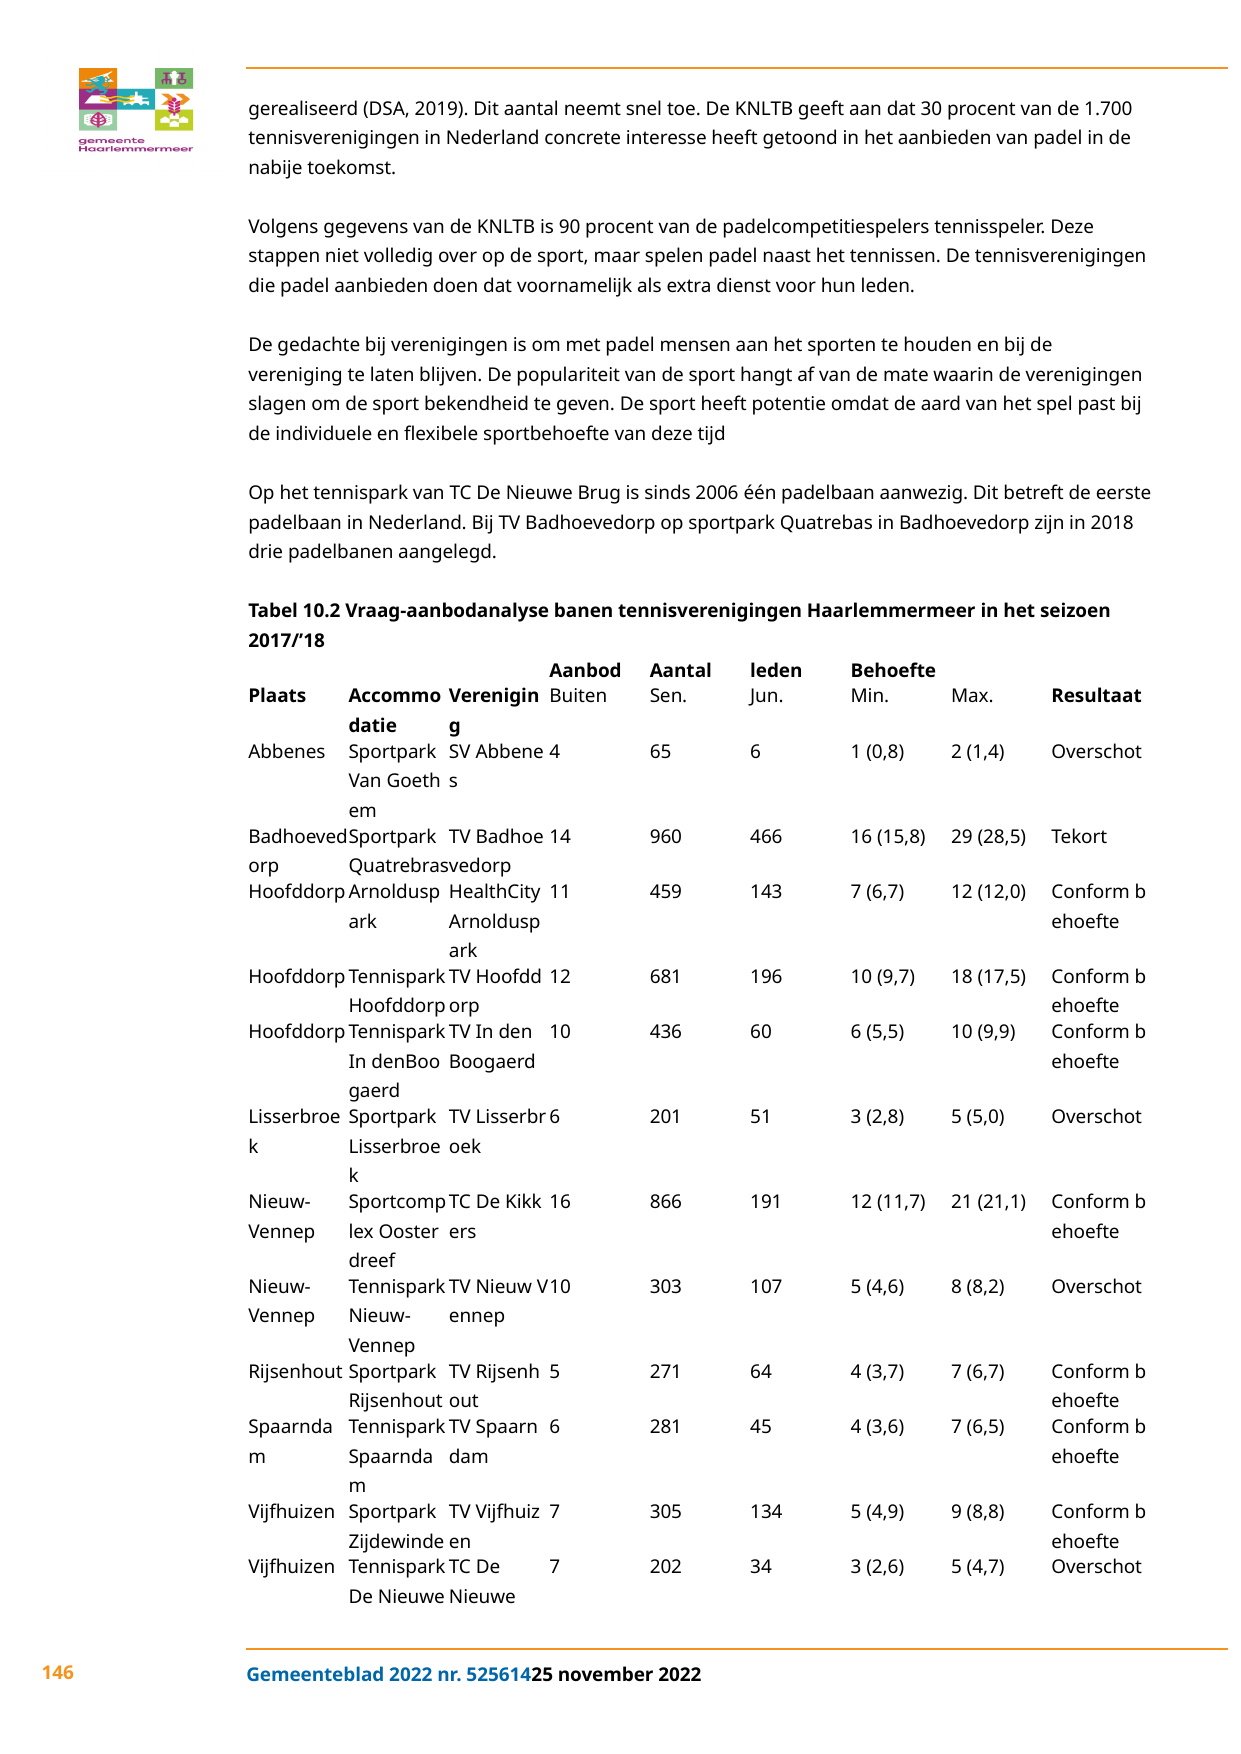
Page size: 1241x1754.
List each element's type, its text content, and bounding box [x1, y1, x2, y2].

table_cell Conform behoefte [1051, 1358, 1152, 1413]
table_cell 60 [750, 1019, 850, 1103]
table_cell Conform behoefte [1051, 963, 1152, 1018]
table_cell 8 (8,2) [951, 1273, 1051, 1358]
table_cell TC De Nieuwe [449, 1554, 549, 1609]
table_cell TV Vijfhuizen [449, 1498, 549, 1553]
table_cell Plaats [248, 683, 348, 738]
table_cell 3 (2,6) [850, 1554, 951, 1609]
table_header Aantal [650, 657, 750, 683]
text Volgens gegevens van de KNLTB is 90 procent van de padelcompetitiespelers tennisspeler. Deze stappen niet volledig over op de sport, maar spelen padel naast het tennissen. De tennisverenigingen die padel aanbieden doen dat voornamelijk als extra dienst voor hun leden. [248, 213, 1152, 298]
table_cell Tennispark Hoofddorp [348, 963, 449, 1018]
table_cell 29 (28,5) [951, 823, 1051, 878]
text De gedachte bij verenigingen is om met padel mensen aan het sporten te houden en bij de vereniging te laten blijven. De populariteit van de sport hangt af van de mate waarin de verenigingen slagen om de sport bekendheid te geven. De sport heeft potentie omdat de aard van het spel past bij de individuele en flexibele sportbehoefte van deze tijd [248, 331, 1152, 446]
table_cell Conform behoefte [1051, 1019, 1152, 1103]
table_cell 7 (6,7) [951, 1358, 1051, 1413]
table_cell TV Lisserbroek [449, 1103, 549, 1188]
table_cell 143 [750, 878, 850, 963]
table_header Behoefte [850, 657, 951, 683]
table_cell Vijfhuizen [248, 1554, 348, 1609]
text gerealiseerd (DSA, 2019). Dit aantal neemt snel toe. De KNLTB geeft aan dat 30 procent van de 1.700 tennisverenigingen in Nederland concrete interesse heeft getoond in het aanbieden van padel in de nabije toekomst. [248, 95, 1152, 180]
table_cell TV Badhoevedorp [449, 823, 549, 878]
table_header [449, 657, 549, 683]
table_cell Overschot [1051, 1554, 1152, 1609]
table_cell Sportpark Van Goethem [348, 738, 449, 823]
table_cell 7 [549, 1554, 649, 1609]
table_cell 960 [650, 823, 750, 878]
table_cell Tennispark In denBoogaerd [348, 1019, 449, 1103]
table_cell Overschot [1051, 1103, 1152, 1188]
text Op het tennispark van TC De Nieuwe Brug is sinds 2006 één padelbaan aanwezig. Dit betreft de eerste padelbaan in Nederland. Bij TV Badhoevedorp op sportpark Quatrebas in Badhoevedorp zijn in 2018 drie padelbanen aangelegd. [248, 479, 1152, 564]
table_header [248, 657, 348, 683]
table_cell 10 (9,9) [951, 1019, 1051, 1103]
table_cell 18 (17,5) [951, 963, 1051, 1018]
table_cell 107 [750, 1273, 850, 1358]
table_cell TV Nieuw Vennep [449, 1273, 549, 1358]
table_cell 466 [750, 823, 850, 878]
table_cell 1 (0,8) [850, 738, 951, 823]
table_cell 7 (6,5) [951, 1413, 1051, 1498]
table_cell 305 [650, 1498, 750, 1553]
table_cell Sportpark Rijsenhout [348, 1358, 449, 1413]
table_cell Sportcomplex Oosterdreef [348, 1188, 449, 1273]
table_cell Vijfhuizen [248, 1498, 348, 1553]
table_cell 281 [650, 1413, 750, 1498]
table_cell Sen. [650, 683, 750, 738]
table_cell HealthCity Arnolduspark [449, 878, 549, 963]
table_cell Sportpark Lisserbroek [348, 1103, 449, 1188]
table_cell 5 (4,7) [951, 1554, 1051, 1609]
table_cell Sportpark Quatrebras [348, 823, 449, 878]
table_cell Conform behoefte [1051, 1413, 1152, 1498]
table_cell Overschot [1051, 738, 1152, 823]
table_cell Hoofddorp [248, 963, 348, 1018]
table_cell 681 [650, 963, 750, 1018]
table_cell 4 [549, 738, 649, 823]
table_cell Hoofddorp [248, 878, 348, 963]
table_cell Conform behoefte [1051, 878, 1152, 963]
table_cell 10 [549, 1273, 649, 1358]
table_cell Spaarndam [248, 1413, 348, 1498]
table_cell Accommodatie [348, 683, 449, 738]
table_header [348, 657, 449, 683]
table_cell 9 (8,8) [951, 1498, 1051, 1553]
table_cell 16 [549, 1188, 649, 1273]
table_cell 10 (9,7) [850, 963, 951, 1018]
table_cell Jun. [750, 683, 850, 738]
table_cell Tekort [1051, 823, 1152, 878]
table_cell TV In den Boogaerd [449, 1019, 549, 1103]
table_cell TC De Kikkers [449, 1188, 549, 1273]
table_cell 2 (1,4) [951, 738, 1051, 823]
table_cell 201 [650, 1103, 750, 1188]
table_cell Hoofddorp [248, 1019, 348, 1103]
table_cell Buiten [549, 683, 649, 738]
table_header Aanbod [549, 657, 649, 683]
table_cell 5 [549, 1358, 649, 1413]
table_cell 196 [750, 963, 850, 1018]
table_cell 64 [750, 1358, 850, 1413]
table_cell 4 (3,6) [850, 1413, 951, 1498]
table_cell Arnolduspark [348, 878, 449, 963]
table_cell 4 (3,7) [850, 1358, 951, 1413]
table_cell 34 [750, 1554, 850, 1609]
table_cell Conform behoefte [1051, 1498, 1152, 1553]
table_cell Resultaat [1051, 683, 1152, 738]
table_cell 6 (5,5) [850, 1019, 951, 1103]
table_cell Overschot [1051, 1273, 1152, 1358]
table_cell 10 [549, 1019, 649, 1103]
table_cell 14 [549, 823, 649, 878]
table_cell 12 (12,0) [951, 878, 1051, 963]
table_cell Nieuw-Vennep [248, 1188, 348, 1273]
table_cell Conform behoefte [1051, 1188, 1152, 1273]
table_cell Sportpark Zijdewinde [348, 1498, 449, 1553]
table_cell 5 (5,0) [951, 1103, 1051, 1188]
text Tabel 10.2 Vraag-aanbodanalyse banen tennisverenigingen Haarlemmermeer in het seizoen 2017/’18 [248, 598, 1152, 653]
table_cell 5 (4,9) [850, 1498, 951, 1553]
table_cell Tennispark Spaarndam [348, 1413, 449, 1498]
table_cell Badhoevedorp [248, 823, 348, 878]
table_cell Tennispark De Nieuwe [348, 1554, 449, 1609]
table_cell 21 (21,1) [951, 1188, 1051, 1273]
table_cell Max. [951, 683, 1051, 738]
table_cell 7 (6,7) [850, 878, 951, 963]
table_cell 16 (15,8) [850, 823, 951, 878]
table_cell 6 [549, 1103, 649, 1188]
table_cell 45 [750, 1413, 850, 1498]
table_cell Min. [850, 683, 951, 738]
table_cell 3 (2,8) [850, 1103, 951, 1188]
table_cell 6 [549, 1413, 649, 1498]
table_cell 6 [750, 738, 850, 823]
table_header [951, 657, 1051, 683]
table_cell 202 [650, 1554, 750, 1609]
table_cell 436 [650, 1019, 750, 1103]
table_cell TV Spaarndam [449, 1413, 549, 1498]
table_cell 7 [549, 1498, 649, 1553]
table_cell 12 [549, 963, 649, 1018]
table_cell Abbenes [248, 738, 348, 823]
table_cell 12 (11,7) [850, 1188, 951, 1273]
table_cell TV Rijsenhout [449, 1358, 549, 1413]
table_cell 866 [650, 1188, 750, 1273]
table_cell 65 [650, 738, 750, 823]
table_cell Rijsenhout [248, 1358, 348, 1413]
table_cell Vereniging [449, 683, 549, 738]
table_cell 191 [750, 1188, 850, 1273]
table_cell 303 [650, 1273, 750, 1358]
table_cell 11 [549, 878, 649, 963]
table_cell Lisserbroek [248, 1103, 348, 1188]
table_cell 51 [750, 1103, 850, 1188]
table_cell SV Abbenes [449, 738, 549, 823]
table_cell Nieuw-Vennep [248, 1273, 348, 1358]
table_header leden [750, 657, 850, 683]
table_cell 271 [650, 1358, 750, 1413]
picture [41, 47, 231, 172]
table_cell TV Hoofddorp [449, 963, 549, 1018]
table_cell 5 (4,6) [850, 1273, 951, 1358]
table_header [1051, 657, 1152, 683]
table_cell 134 [750, 1498, 850, 1553]
table_cell Tennispark Nieuw-Vennep [348, 1273, 449, 1358]
table_cell 459 [650, 878, 750, 963]
